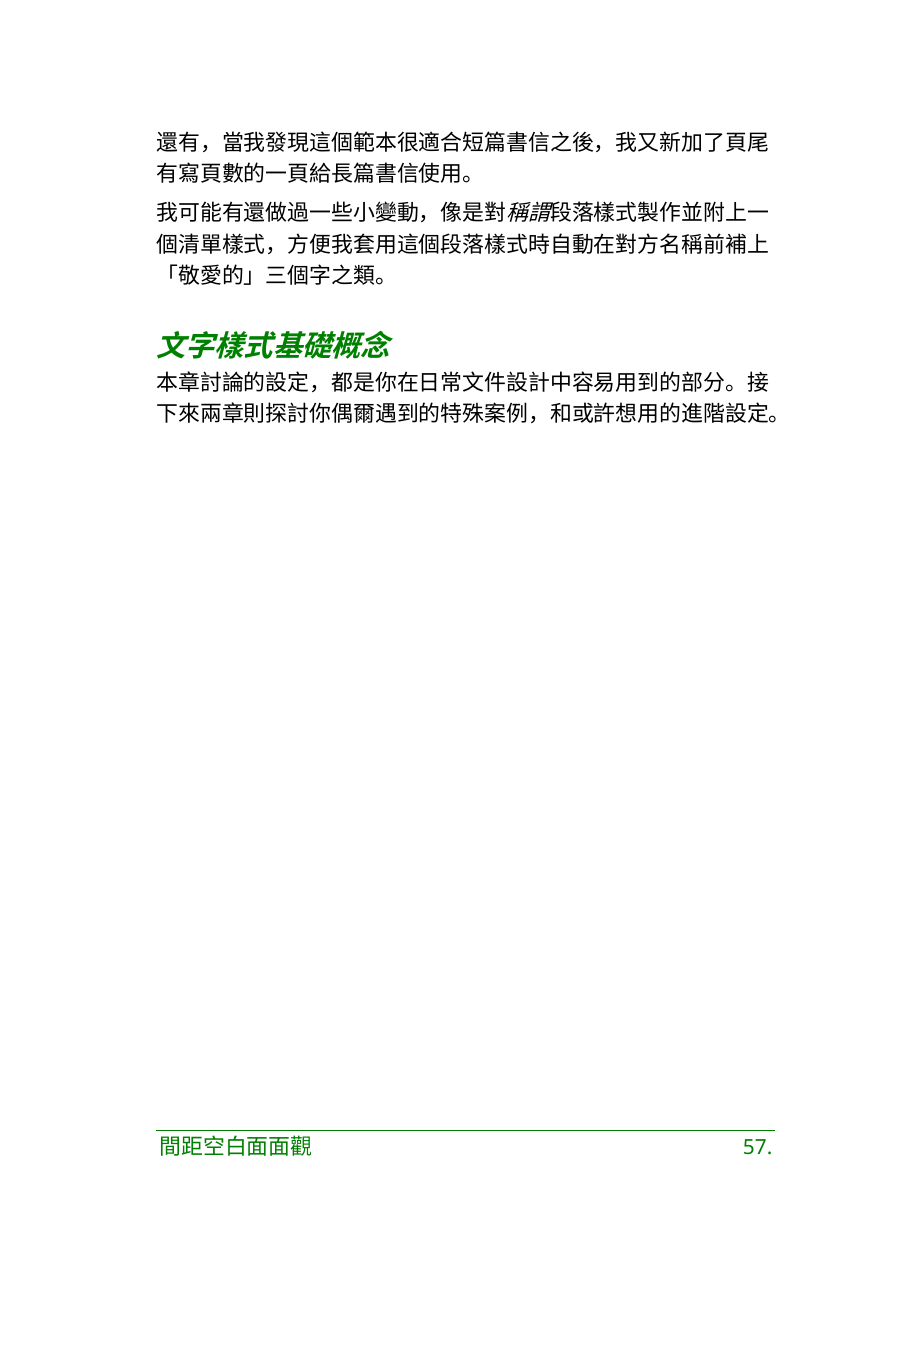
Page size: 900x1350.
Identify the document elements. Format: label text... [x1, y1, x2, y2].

subtitle 文字樣式基礎概念 [156, 323, 775, 365]
text 我可能有還做過一些小變動，像是對稱謂段落樣式製作並附上一個清單樣式，方便我套用這個段落樣式時自動在對方名稱前補上「敬愛的」三個字之類。 [156, 196, 775, 289]
text 還有，當我發現這個範本很適合短篇書信之後，我又新加了頁尾有寫頁數的一頁給長篇書信使用。 [156, 125, 775, 187]
text 本章討論的設定，都是你在日常文件設計中容易用到的部分。接下來兩章則探討你偶爾遇到的特殊案例，和或許想用的進階設定。 [156, 365, 775, 428]
